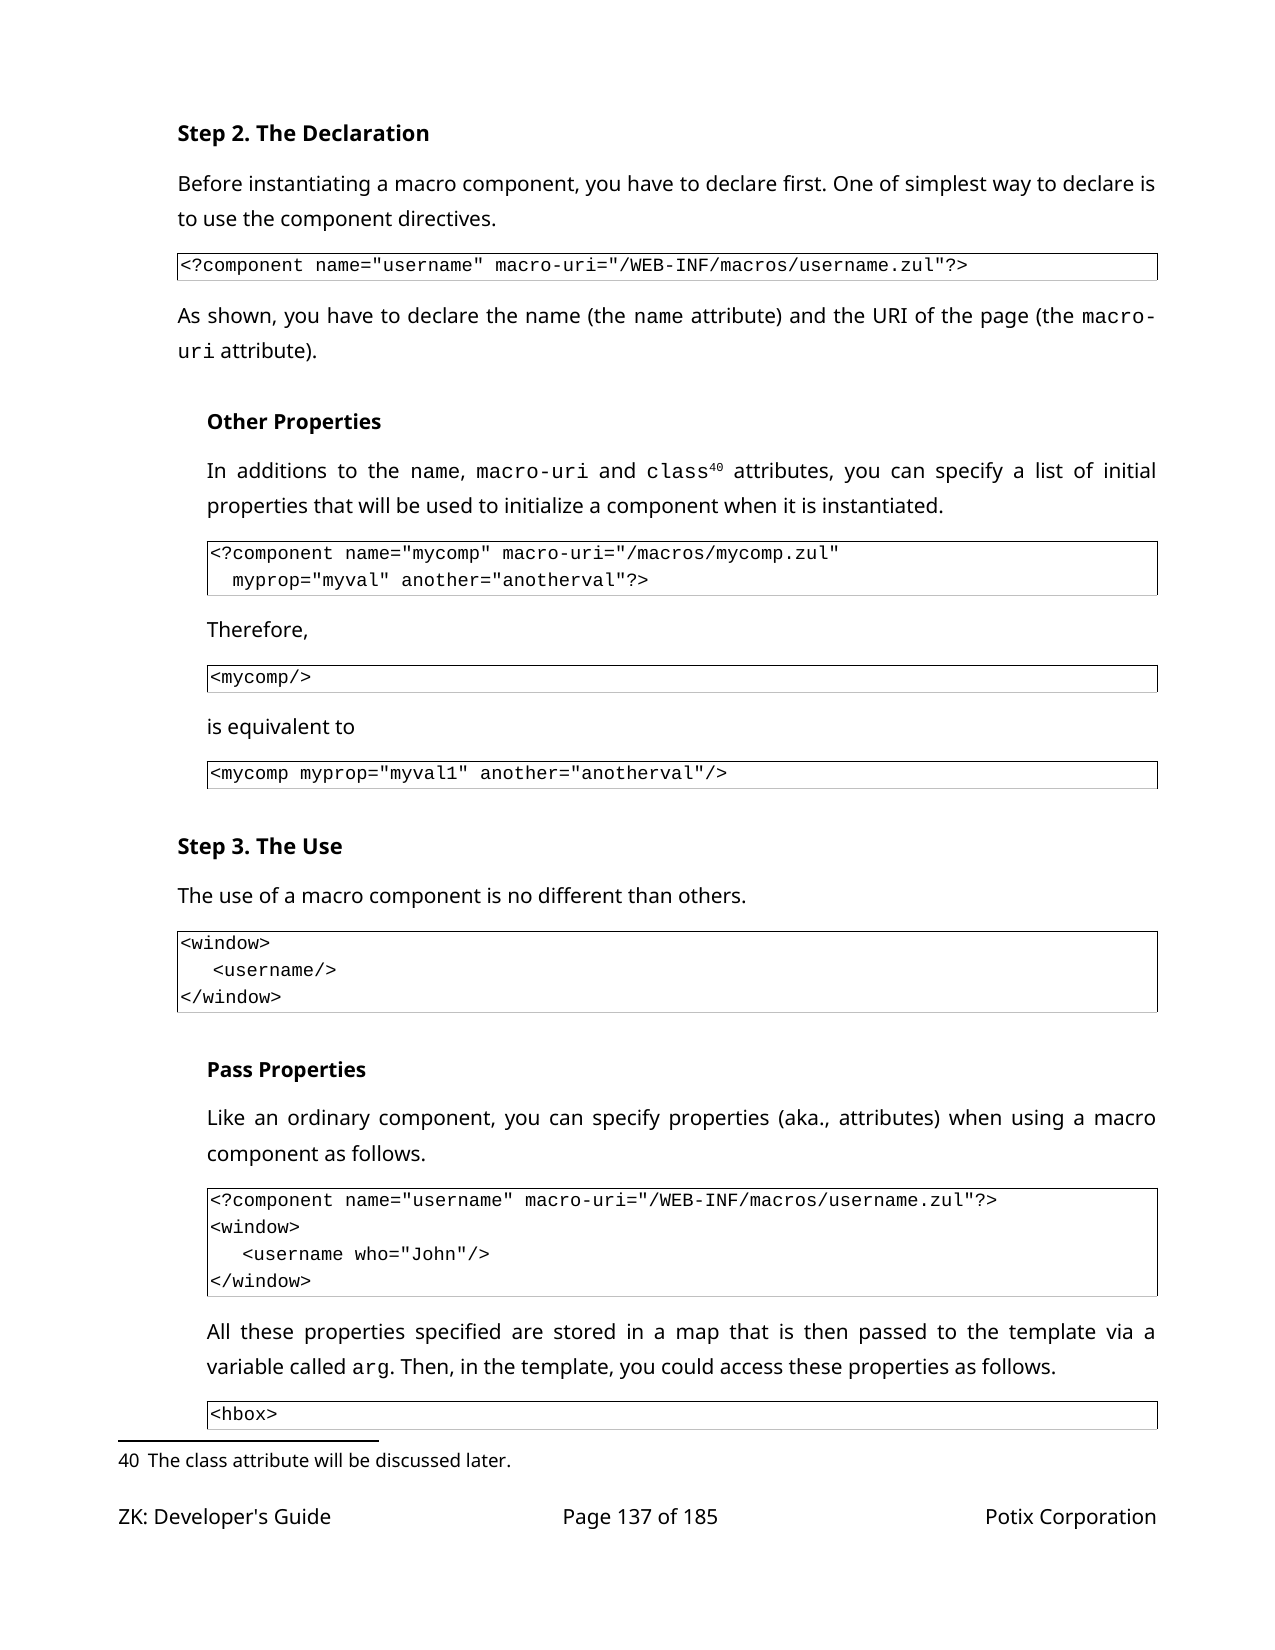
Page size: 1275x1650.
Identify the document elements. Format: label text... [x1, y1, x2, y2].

subtitle Pass Properties [207, 1055, 1157, 1083]
text myprop="myval" another="anotherval"?> [208, 568, 1157, 595]
text <?component name="username" macro-uri="/WEB-INF/macros/username.zul"?> [178, 254, 1157, 280]
text <?component name="mycomp" macro-uri="/macros/mycomp.zul" [208, 542, 1157, 565]
text <username/> [178, 958, 1157, 982]
text <username who="John"/> [208, 1242, 1157, 1266]
text As shown, you have to declare the name (the name attribute) and the URI of the page (the macro-uri attribute). [177, 301, 1157, 365]
text <window> [178, 932, 1157, 955]
text Therefore, [207, 616, 1157, 644]
text <?component name="username" macro-uri="/WEB-INF/macros/username.zul"?> [208, 1189, 1157, 1212]
subtitle Other Properties [207, 407, 1157, 436]
text <window> [208, 1215, 1157, 1239]
subtitle Step 3. The Use [177, 831, 1157, 861]
text <mycomp myprop="myval1" another="anotherval"/> [208, 762, 1157, 788]
text In additions to the name, macro-uri and class attributes, you can specify a list of initial properties that will be used to initialize a component when it is instantiated. [207, 456, 1157, 520]
text </window> [208, 1269, 1157, 1296]
text is equivalent to [207, 712, 1157, 741]
text The use of a macro component is no different than others. [177, 882, 1157, 910]
text </window> [178, 985, 1157, 1012]
text <mycomp/> [208, 666, 1157, 692]
text <hbox> [208, 1402, 1157, 1429]
text The class attribute will be discussed later. [118, 1447, 1157, 1473]
text Like an ordinary component, you can specify properties (aka., attributes) when using a macro component as follows. [207, 1103, 1157, 1167]
text All these properties specified are stored in a map that is then passed to the template via a variable called arg. Then, in the template, you could access these properties as follows. [207, 1317, 1157, 1381]
subtitle Step 2. The Declaration [177, 118, 1157, 148]
text Before instantiating a macro component, you have to declare first. One of simplest way to declare is to use the component directives. [177, 169, 1157, 232]
